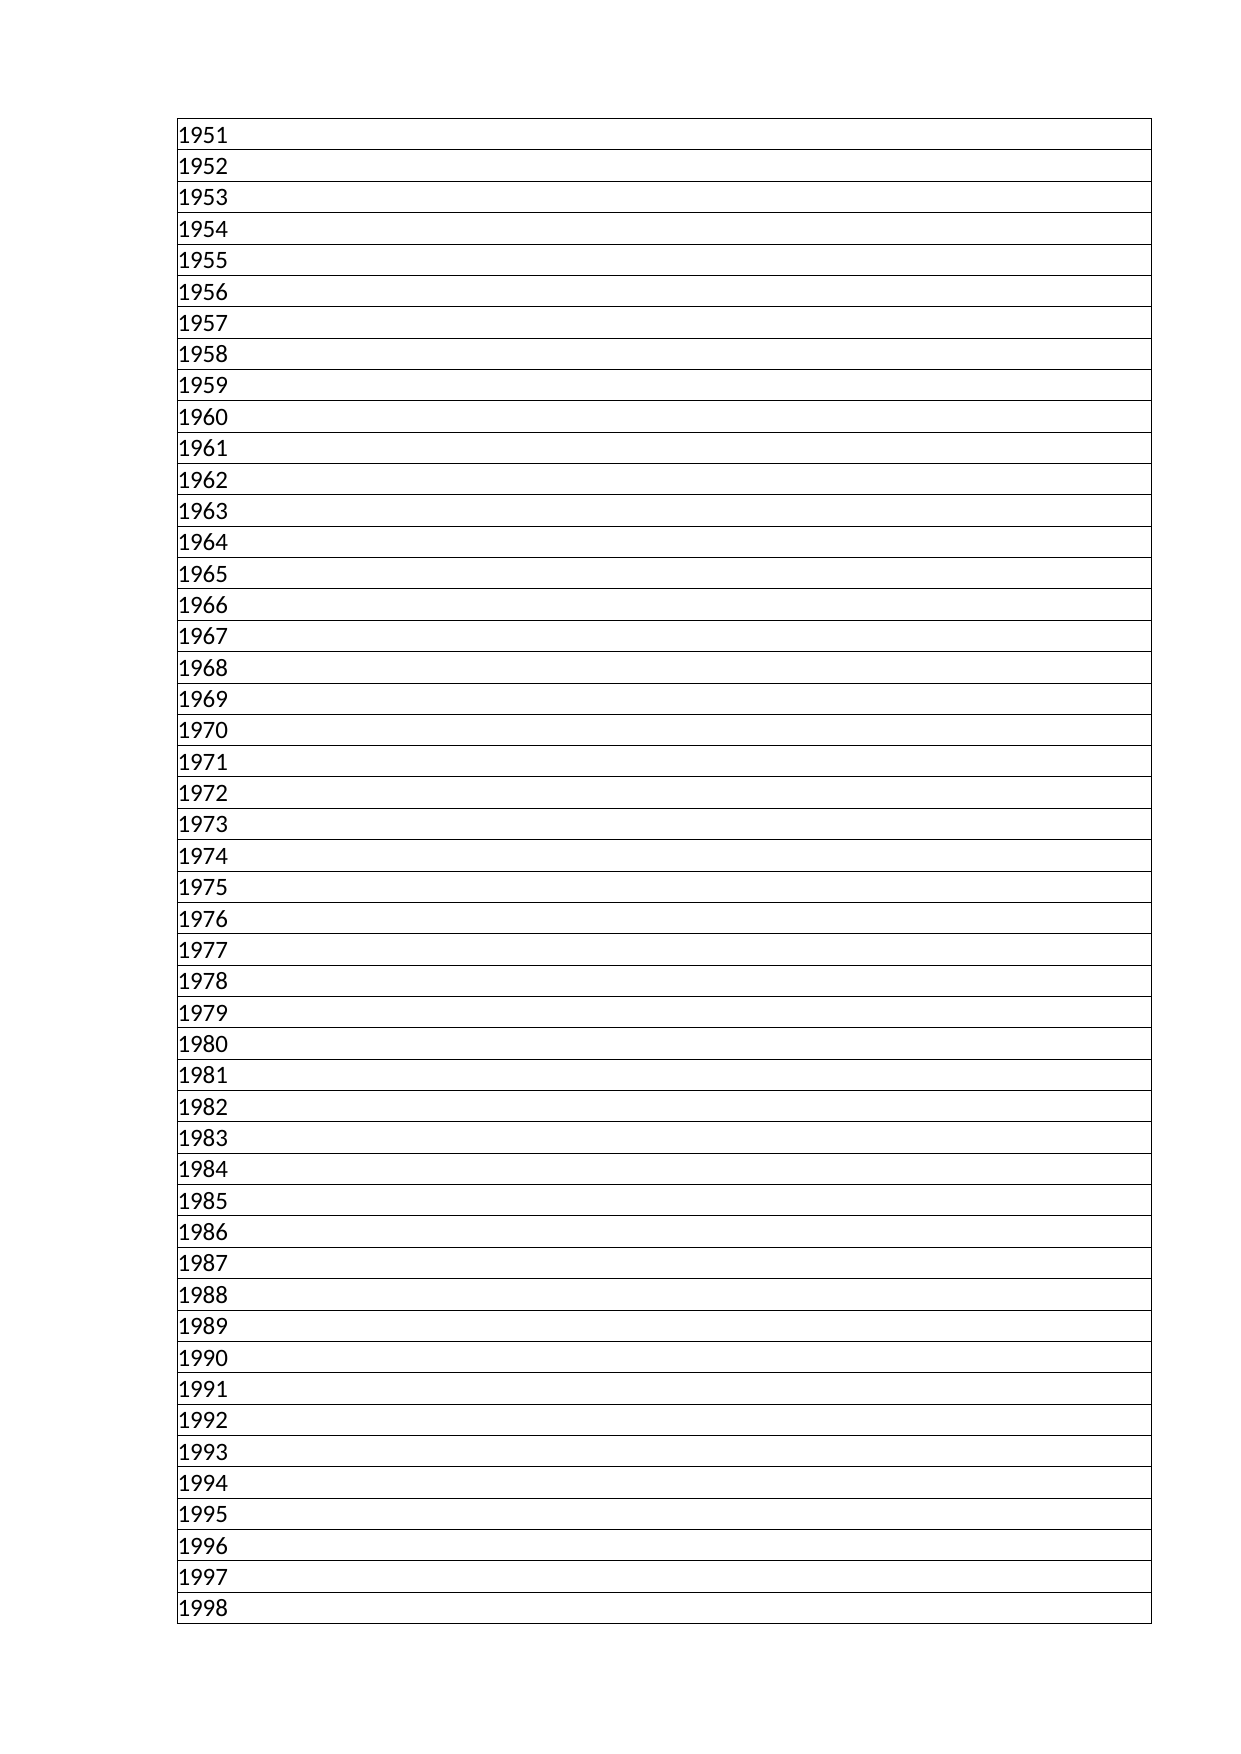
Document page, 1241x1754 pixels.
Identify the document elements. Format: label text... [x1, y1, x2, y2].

table_cell 1965 [178, 558, 1151, 588]
table_cell 1976 [178, 903, 1151, 933]
table_cell 1997 [178, 1561, 1151, 1592]
table_cell 1960 [178, 401, 1151, 432]
table_cell 1983 [178, 1122, 1151, 1153]
table_cell 1953 [178, 182, 1151, 212]
table_cell 1985 [178, 1185, 1151, 1215]
table_cell 1958 [178, 339, 1151, 369]
table_cell 1956 [178, 276, 1151, 306]
table_cell 1972 [178, 777, 1151, 808]
table_cell 1959 [178, 370, 1151, 400]
table_cell 1974 [178, 840, 1151, 871]
table_cell 1957 [178, 307, 1151, 337]
table_cell 1989 [178, 1311, 1151, 1341]
table_cell 1979 [178, 997, 1151, 1027]
table_cell 1986 [178, 1216, 1151, 1247]
table_cell 1977 [178, 934, 1151, 964]
table_cell 1971 [178, 746, 1151, 776]
table_cell 1966 [178, 589, 1151, 620]
table_cell 1975 [178, 872, 1151, 902]
table_cell 1996 [178, 1530, 1151, 1560]
table_cell 1980 [178, 1028, 1151, 1059]
table_cell 1951 [178, 119, 1151, 149]
table_cell 1988 [178, 1279, 1151, 1309]
table_cell 1994 [178, 1467, 1151, 1498]
table_cell 1992 [178, 1405, 1151, 1435]
table_cell 1987 [178, 1248, 1151, 1278]
table_cell 1973 [178, 809, 1151, 839]
table_cell 1963 [178, 495, 1151, 526]
table_cell 1998 [178, 1593, 1151, 1623]
table_cell 1990 [178, 1342, 1151, 1372]
table_cell 1970 [178, 715, 1151, 745]
table_cell 1954 [178, 213, 1151, 243]
table_cell 1955 [178, 245, 1151, 275]
table_cell 1993 [178, 1436, 1151, 1466]
table_cell 1961 [178, 433, 1151, 463]
table_cell 1968 [178, 652, 1151, 682]
table_cell 1984 [178, 1154, 1151, 1184]
table_cell 1991 [178, 1373, 1151, 1403]
table_cell 1964 [178, 527, 1151, 557]
table_cell 1981 [178, 1060, 1151, 1090]
table_cell 1967 [178, 621, 1151, 651]
table_cell 1978 [178, 966, 1151, 996]
table_cell 1969 [178, 684, 1151, 714]
table_cell 1995 [178, 1499, 1151, 1529]
table_cell 1962 [178, 464, 1151, 494]
table_cell 1952 [178, 150, 1151, 181]
table_cell 1982 [178, 1091, 1151, 1121]
